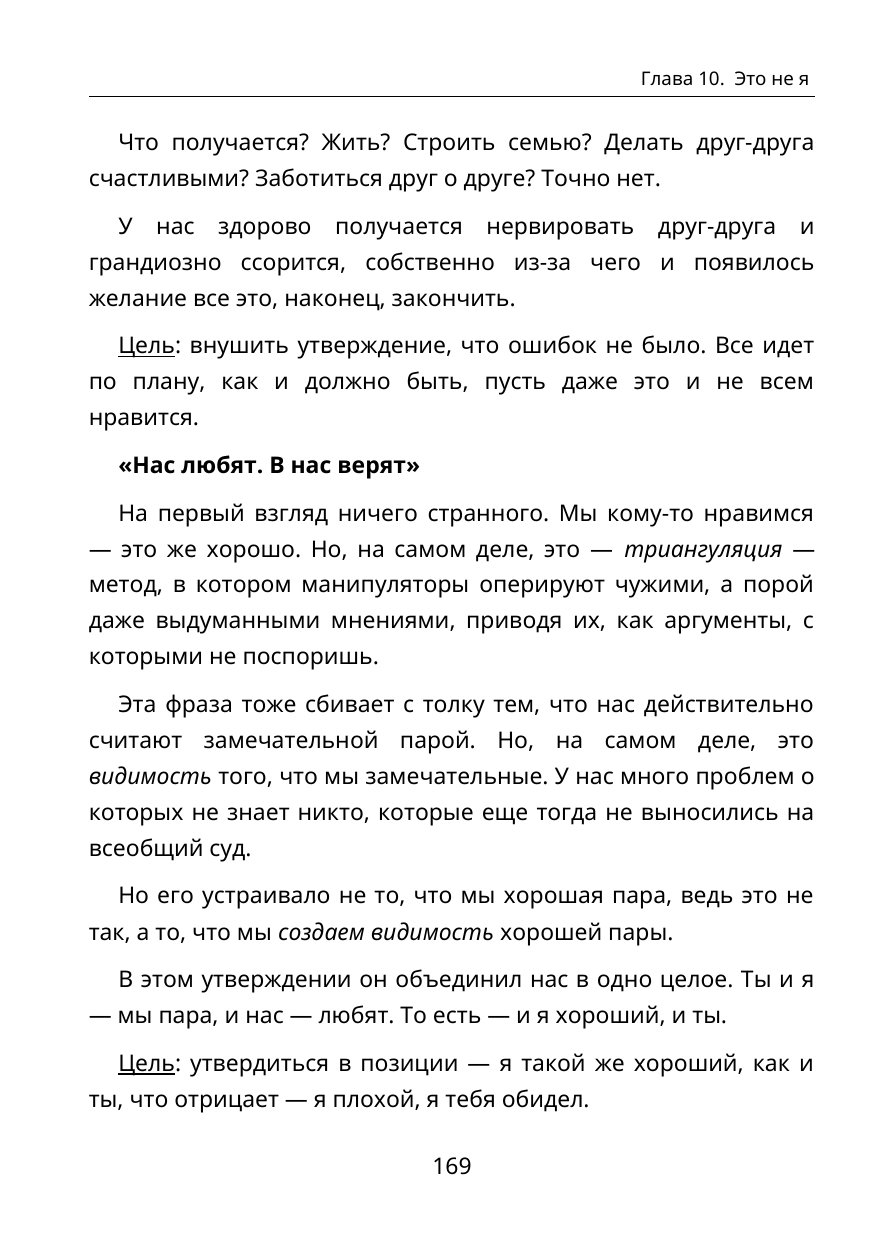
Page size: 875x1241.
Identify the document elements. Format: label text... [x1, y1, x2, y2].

text На первый взгляд ничего странного. Мы кому-то нравимся — это же хорошо. Но, на самом деле, это — триангуляция — метод, в котором манипуляторы оперируют чужими, а порой даже выдуманными мнениями, приводя их, как аргументы, с которыми не поспоришь. [88, 497, 815, 672]
text Цель: внушить утверждение, что ошибок не было. Все идет по плану, как и должно быть, пусть даже это и не всем нравится. [88, 329, 815, 432]
text «Нас любят. В нас верят» [88, 449, 815, 480]
text У нас здорово получается нервировать друг-друга и грандиозно ссорится, собственно из-за чего и появилось желание все это, наконец, закончить. [88, 210, 815, 313]
text В этом утверждении он объединил нас в одно целое. Ты и я — мы пара, и нас — любят. То есть — и я хороший, и ты. [88, 963, 815, 1030]
text Что получается? Жить? Строить семью? Делать друг-друга счастливыми? Заботиться друг о друге? Точно нет. [88, 126, 815, 193]
text Цель: утвердиться в позиции — я такой же хороший, как и ты, что отрицает — я плохой, я тебя обидел. [88, 1047, 815, 1114]
text Эта фраза тоже сбивает с толку тем, что нас действительно считают замечательной парой. Но, на самом деле, это видимость того, что мы замечательные. У нас много проблем о которых не знает никто, которые еще тогда не выносились на всеобщий суд. [88, 688, 815, 863]
text Но его устраивало не то, что мы хорошая пара, ведь это не так, а то, что мы создаем видимость хорошей пары. [88, 879, 815, 947]
